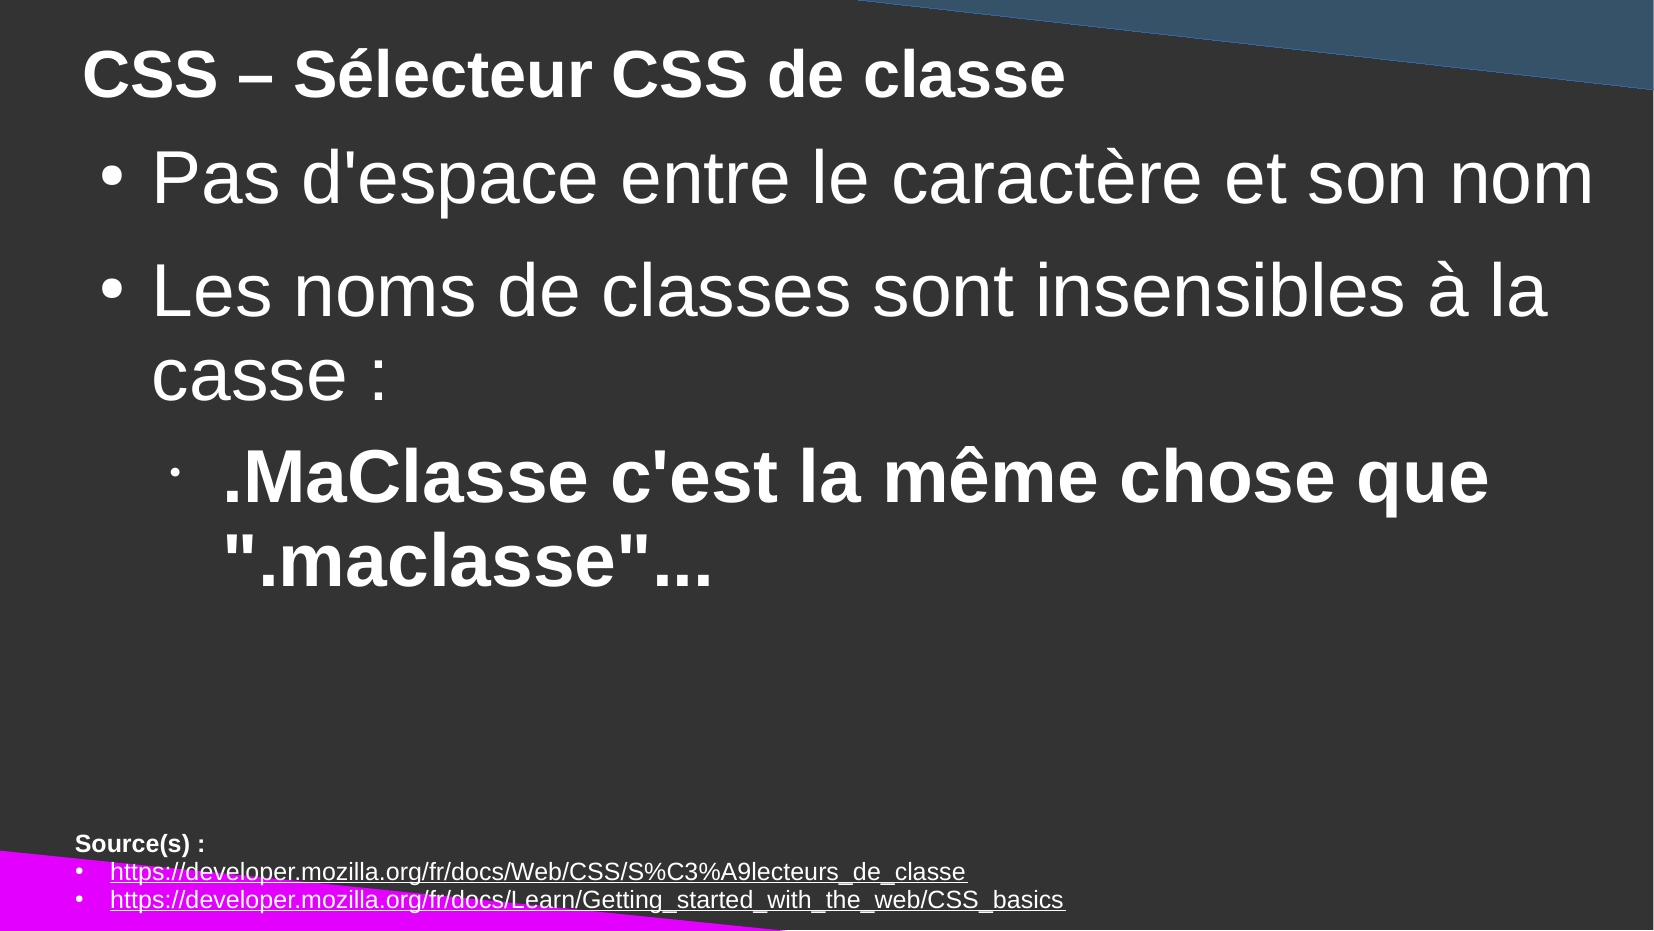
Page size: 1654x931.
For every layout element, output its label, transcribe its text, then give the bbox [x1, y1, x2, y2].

text_box Source(s) : https://developer.mozilla.org/fr/docs/Web/CSS/S%C3%A9lecteurs_de_classe https://developer.mozilla.org/fr/docs/Learn/Getting_started_with_the_web/CSS_basics [60, 822, 1546, 925]
title CSS – Sélecteur CSS de classe [82, 37, 1571, 114]
list Pas d'espace entre le caractère et son nom Les noms de classes sont insensibles à la casse : .MaClasse c'est la même chose que ".maclasse"... [80, 135, 1605, 810]
text_box [0, 850, 788, 931]
text_box [858, 0, 1654, 90]
